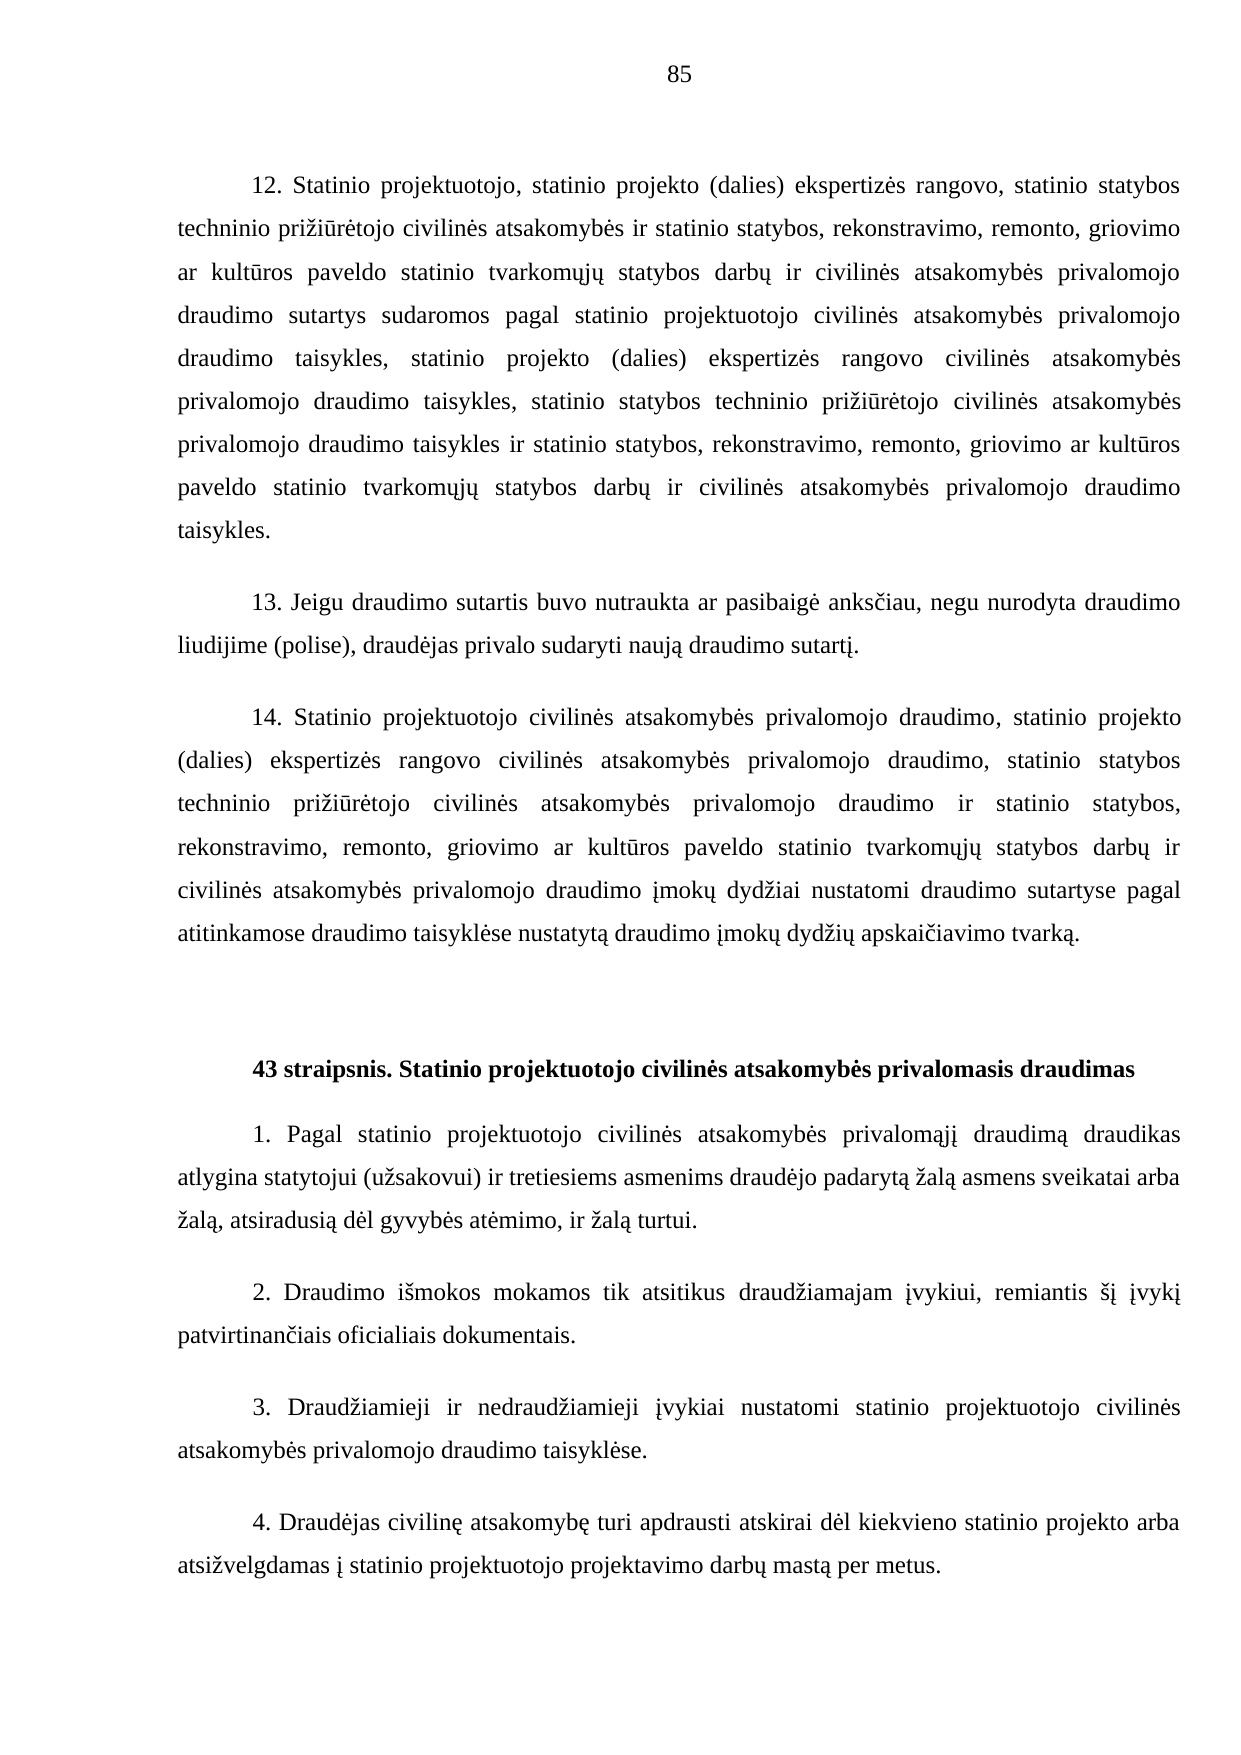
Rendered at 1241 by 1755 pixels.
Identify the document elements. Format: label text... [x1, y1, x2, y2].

text 13. Jeigu draudimo sutartis buvo nutraukta ar pasibaigė anksčiau, negu nurodyta draudimo liudijime (polise), draudėjas privalo sudaryti naują draudimo sutartį. [177, 587, 1181, 659]
text 1. Pagal statinio projektuotojo civilinės atsakomybės privalomąjį draudimą draudikas atlygina statytojui (užsakovui) ir tretiesiems asmenims draudėjo padarytą žalą asmens sveikatai arba žalą, atsiradusią dėl gyvybės atėmimo, ir žalą turtui. [177, 1119, 1181, 1234]
text 4. Draudėjas civilinę atsakomybę turi apdrausti atskirai dėl kiekvieno statinio projekto arba atsižvelgdamas į statinio projektuotojo projektavimo darbų mastą per metus. [177, 1507, 1181, 1579]
text 12. Statinio projektuotojo, statinio projekto (dalies) ekspertizės rangovo, statinio statybos techninio prižiūrėtojo civilinės atsakomybės ir statinio statybos, rekonstravimo, remonto, griovimo ar kultūros paveldo statinio tvarkomųjų statybos darbų ir civilinės atsakomybės privalomojo draudimo sutartys sudaromos pagal statinio projektuotojo civilinės atsakomybės privalomojo draudimo taisykles, statinio projekto (dalies) ekspertizės rangovo civilinės atsakomybės privalomojo draudimo taisykles, statinio statybos techninio prižiūrėtojo civilinės atsakomybės privalomojo draudimo taisykles ir statinio statybos, rekonstravimo, remonto, griovimo ar kultūros paveldo statinio tvarkomųjų statybos darbų ir civilinės atsakomybės privalomojo draudimo taisykles. [177, 170, 1181, 544]
text 43 straipsnis. Statinio projektuotojo civilinės atsakomybės privalomasis draudimas [252, 1054, 1181, 1083]
text 14. Statinio projektuotojo civilinės atsakomybės privalomojo draudimo, statinio projekto (dalies) ekspertizės rangovo civilinės atsakomybės privalomojo draudimo, statinio statybos techninio prižiūrėtojo civilinės atsakomybės privalomojo draudimo ir statinio statybos, rekonstravimo, remonto, griovimo ar kultūros paveldo statinio tvarkomųjų statybos darbų ir civilinės atsakomybės privalomojo draudimo įmokų dydžiai nustatomi draudimo sutartyse pagal atitinkamose draudimo taisyklėse nustatytą draudimo įmokų dydžių apskaičiavimo tvarką. [177, 702, 1181, 947]
text 2. Draudimo išmokos mokamos tik atsitikus draudžiamajam įvykiui, remiantis šį įvykį patvirtinančiais oficialiais dokumentais. [177, 1277, 1181, 1349]
text 3. Draudžiamieji ir nedraudžiamieji įvykiai nustatomi statinio projektuotojo civilinės atsakomybės privalomojo draudimo taisyklėse. [177, 1392, 1181, 1464]
